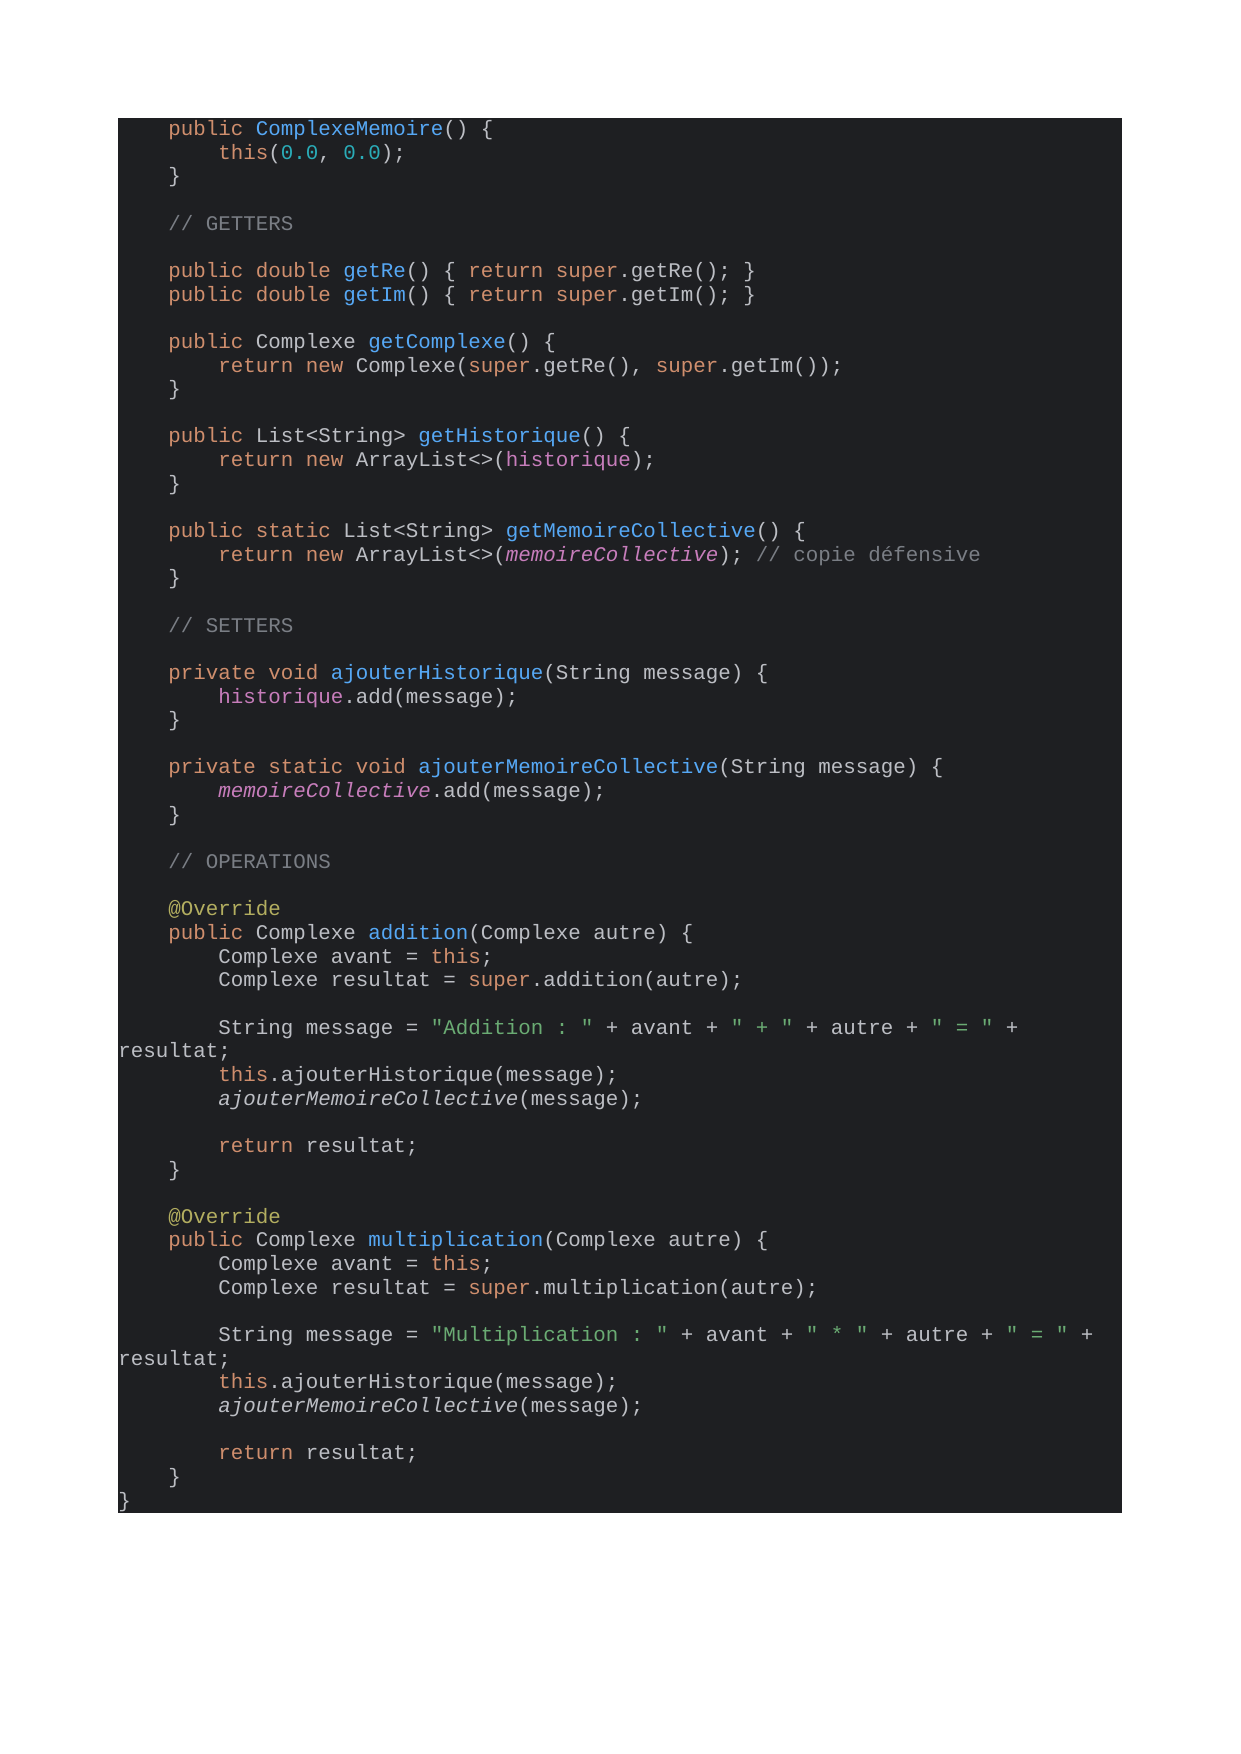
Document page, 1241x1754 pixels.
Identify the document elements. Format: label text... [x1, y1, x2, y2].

text public ComplexeMemoire() { this(0.0, 0.0); } // GETTERS public double getRe() { return super.getRe(); } public double getIm() { return super.getIm(); } public Complexe getComplexe() { return new Complexe(super.getRe(), super.getIm()); } public List<String> getHistorique() { return new ArrayList<>(historique); } public static List<String> getMemoireCollective() { return new ArrayList<>(memoireCollective); // copie défensive } // SETTERS private void ajouterHistorique(String message) { historique.add(message); } private static void ajouterMemoireCollective(String message) { memoireCollective.add(message); } // OPERATIONS @Override public Complexe addition(Complexe autre) { Complexe avant = this; Complexe resultat = super.addition(autre); String message = "Addition : " + avant + " + " + autre + " = " + resultat; this.ajouterHistorique(message); ajouterMemoireCollective(message); return resultat; } @Override public Complexe multiplication(Complexe autre) { Complexe avant = this; Complexe resultat = super.multiplication(autre); String message = "Multiplication : " + avant + " * " + autre + " = " + resultat; this.ajouterHistorique(message); ajouterMemoireCollective(message); return resultat; } } [118, 118, 1122, 1513]
